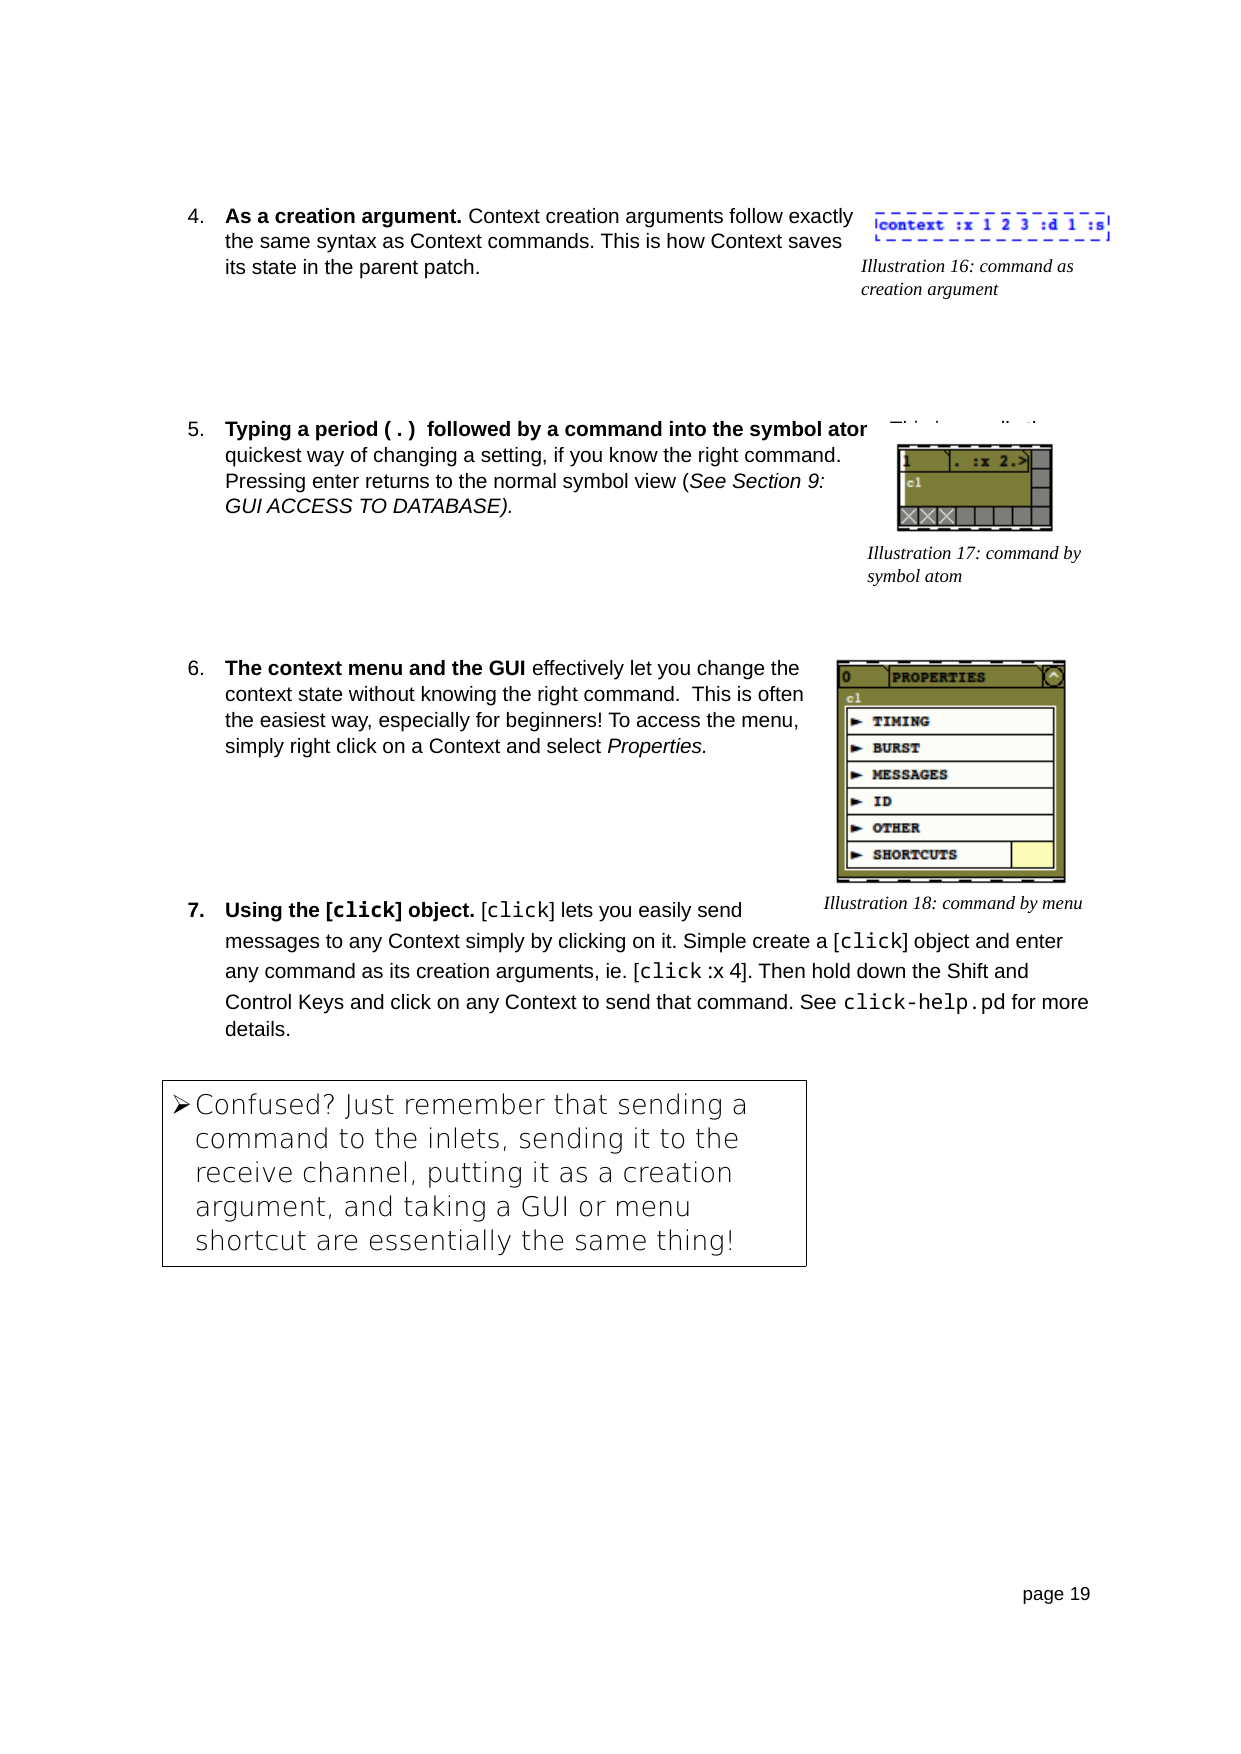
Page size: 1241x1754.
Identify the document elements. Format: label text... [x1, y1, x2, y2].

list Typing a period ( . ) followed by a command into the symbol atom. This is usually the quickest way of changing a setting, if you know the right command. Pressing enter returns to the normal symbol view (See Section 9: GUI ACCESS TO DATABASE). [187, 417, 1090, 518]
list Illustration 16: command as creation argument [861, 254, 1126, 300]
list The context menu and the GUI effectively let you change the context state without knowing the right command. This is often the easiest way, especially for beginners! To access the menu, simply right click on a Context and select Properties. [187, 656, 823, 757]
picture [867, 435, 1089, 541]
list Using the [click] object. [click] lets you easily send messages to any Context simply by clicking on it. Simple create a [click] object and enter any command as its creation arguments, ie. [click :x 4]. Then hold down the Shift and Control Keys and click on any Context to send that command. See click-help.pd for more details. [187, 895, 1090, 1041]
list [861, 188, 1126, 200]
list Illustration 17: command by symbol atom [867, 541, 1089, 587]
picture [860, 200, 1127, 254]
picture [823, 651, 1083, 891]
list Confused? Just remember that sending a command to the inlets, sending it to the receive channel, putting it as a creation argument, and taking a GUI or menu shortcut are essentially the same thing! [171, 1089, 797, 1257]
list As a creation argument. Context creation arguments follow exactly the same syntax as Context commands. This is how Context saves its state in the parent patch. [187, 203, 861, 279]
list Illustration 18: command by menu [823, 891, 1083, 913]
